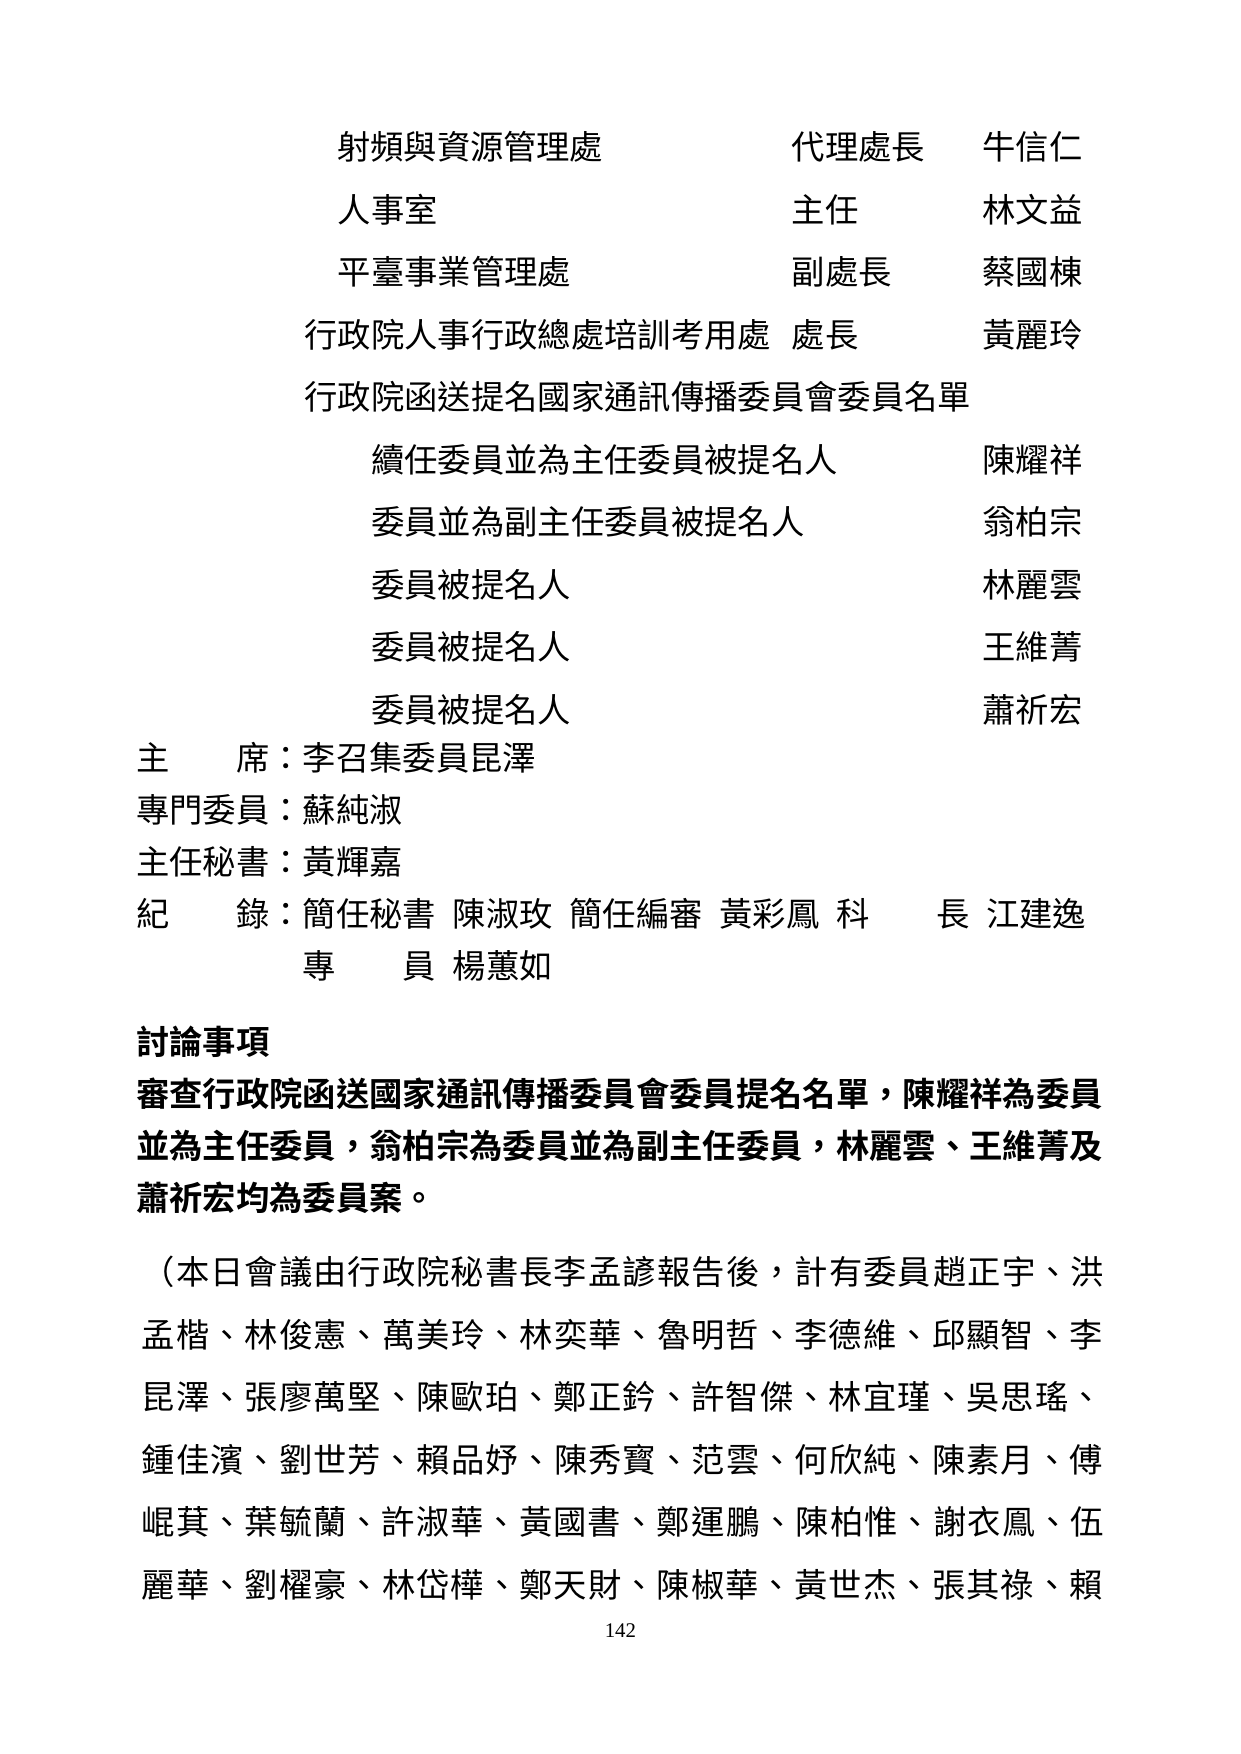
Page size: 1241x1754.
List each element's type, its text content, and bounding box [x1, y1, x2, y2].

text 專門委員：蘇純淑 [136, 780, 1104, 832]
table_cell 委員被提名人 [301, 603, 951, 666]
table_cell 林麗雲 [951, 541, 1113, 603]
table_cell 牛信仁 [951, 103, 1113, 166]
text 專 員 楊蕙如 [303, 937, 1104, 989]
text 紀 錄：簡任秘書 陳淑玫 簡任編審 黃彩鳳 科 長 江建逸 [136, 884, 1104, 937]
table_cell 副處長 [774, 228, 951, 291]
table_cell 委員被提名人 [301, 541, 951, 603]
table_cell 林文益 [951, 166, 1113, 228]
text 審查行政院函送國家通訊傳播委員會委員提名名單，陳耀祥為委員並為主任委員，翁柏宗為委員並為副主任委員，林麗雲、王維菁及蕭祈宏均為委員案。 [136, 1064, 1104, 1221]
text （本日會議由行政院秘書長李孟諺報告後，計有委員趙正宇、洪孟楷、林俊憲、萬美玲、林奕華、魯明哲、李德維、邱顯智、李昆澤、張廖萬堅、陳歐珀、鄭正鈐、許智傑、林宜瑾、吳思瑤、鍾佳濱、劉世芳、賴品妤、陳秀寳、范雲、何欣純、陳素月、傅崐萁、葉毓蘭、許淑華、黃國書、鄭運鵬、陳柏惟、謝衣鳯、伍麗華、劉櫂豪、林岱樺、鄭天財、陳椒華、黃世杰、張其祿、賴 [141, 1228, 1104, 1603]
table_cell 處長 [774, 291, 951, 353]
table_cell 代理處長 [774, 103, 951, 166]
table_cell 射頻與資源管理處 [301, 103, 774, 166]
table_cell 續任委員並為主任委員被提名人 [301, 416, 951, 478]
table_cell 陳耀祥 [951, 416, 1113, 478]
table_cell 黃麗玲 [951, 291, 1113, 353]
table_cell 主任 [774, 166, 951, 228]
text 主 席：李召集委員昆澤 [136, 728, 1104, 780]
table_cell 委員並為副主任委員被提名人 [301, 478, 951, 541]
table_cell 行政院人事行政總處培訓考用處 [301, 291, 774, 353]
table_cell 蕭祈宏 [951, 666, 1113, 728]
table_cell 平臺事業管理處 [301, 228, 774, 291]
table_cell 行政院函送提名國家通訊傳播委員會委員名單 [301, 353, 1113, 416]
table_cell 王維菁 [951, 603, 1113, 666]
table_cell 人事室 [301, 166, 774, 228]
table_cell 翁柏宗 [951, 478, 1113, 541]
table_cell 委員被提名人 [301, 666, 951, 728]
text 主任秘書：黃輝嘉 [136, 832, 1104, 884]
text 討論事項 [136, 1012, 1104, 1064]
table_cell 蔡國棟 [951, 228, 1113, 291]
